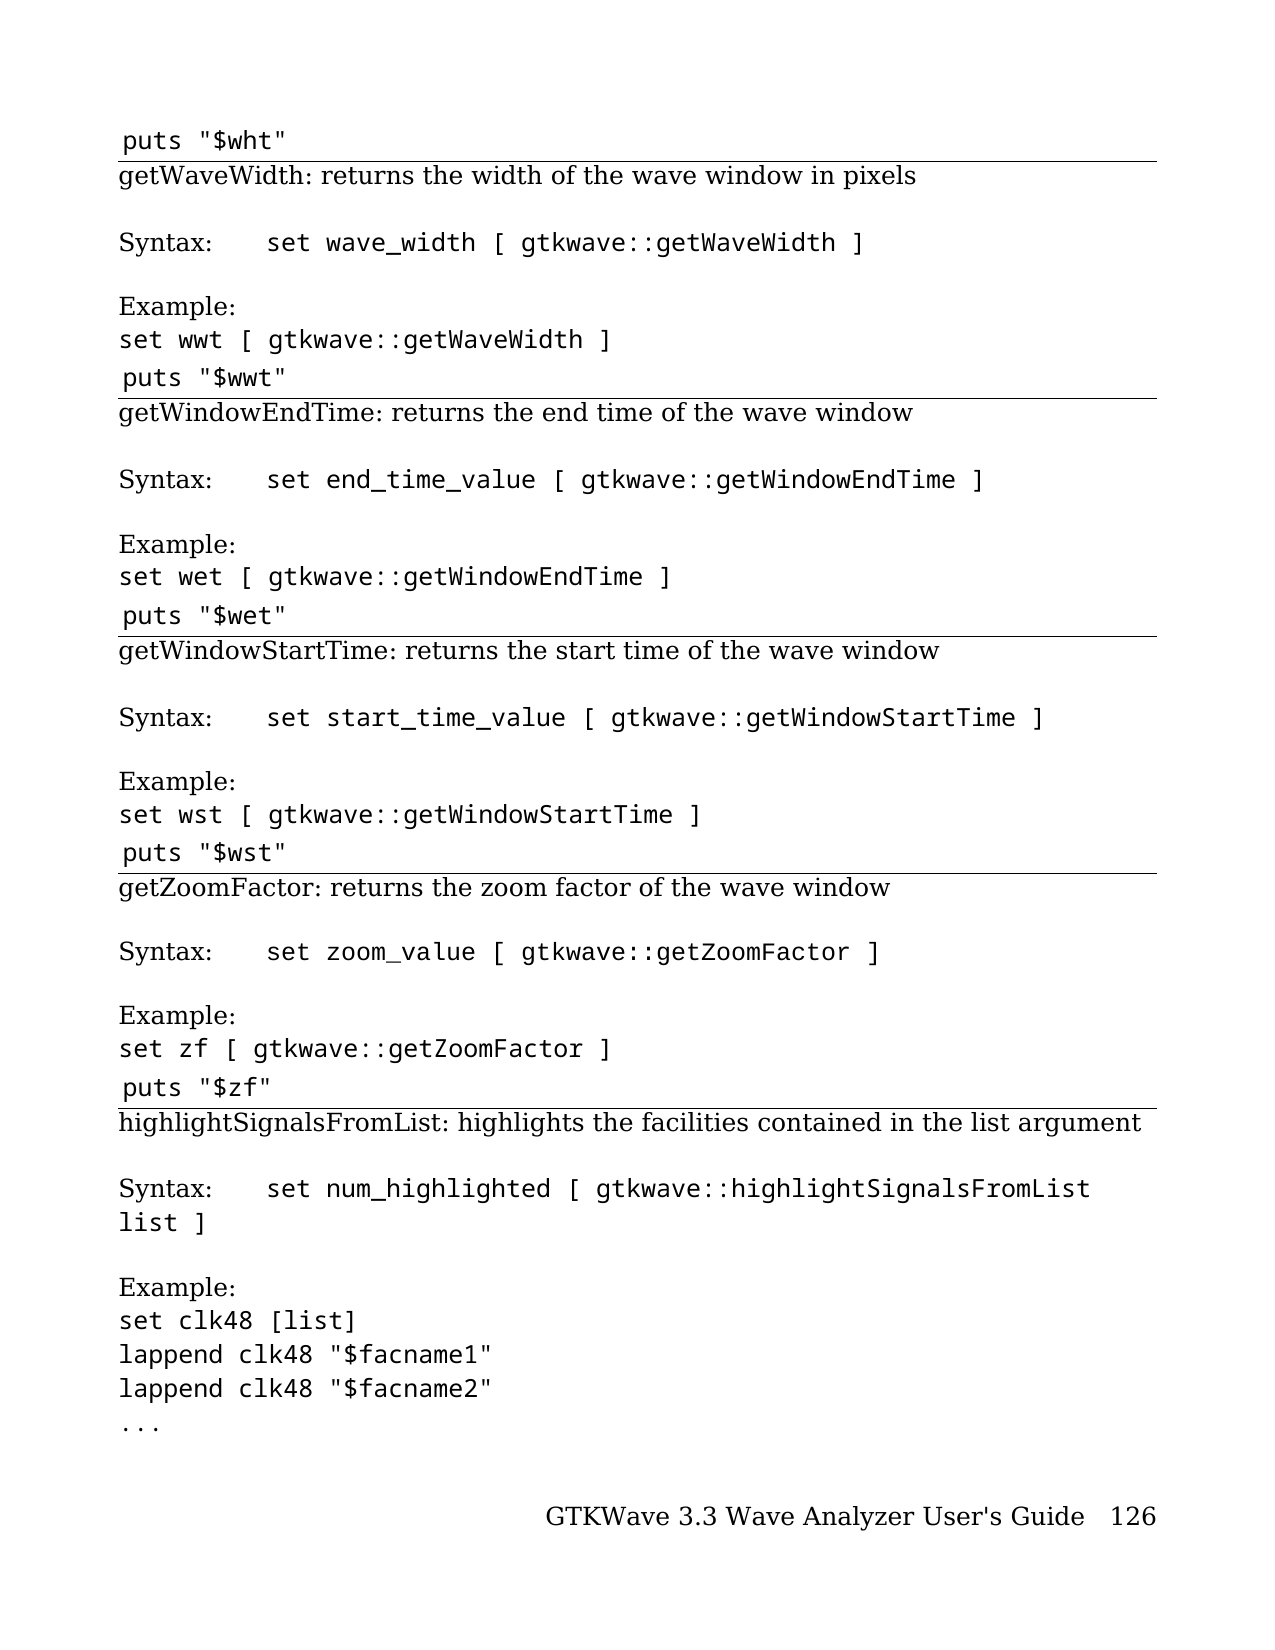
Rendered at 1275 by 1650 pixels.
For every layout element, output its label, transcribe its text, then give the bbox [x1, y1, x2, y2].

text getZoomFactor: returns the zoom factor of the wave window [118, 874, 1157, 903]
text Syntax: set end_time_value [ gtkwave::getWindowEndTime ] [118, 462, 1157, 496]
text puts "$wet" [118, 593, 1157, 636]
text Syntax: set num_highlighted [ gtkwave::highlightSignalsFromList list ] [118, 1171, 1157, 1239]
text puts "$wst" [118, 831, 1157, 873]
text set clk48 [list] [118, 1302, 1157, 1336]
text puts "$wwt" [118, 356, 1157, 398]
text Syntax: set start_time_value [ gtkwave::getWindowStartTime ] [118, 699, 1157, 733]
text Example: [118, 530, 1157, 559]
text Example: [118, 292, 1157, 322]
text set wwt [ gtkwave::getWaveWidth ] [118, 322, 1157, 356]
text Example: [118, 1273, 1157, 1302]
text set wst [ gtkwave::getWindowStartTime ] [118, 797, 1157, 831]
text Example: [118, 1002, 1157, 1031]
text set wet [ gtkwave::getWindowEndTime ] [118, 559, 1157, 593]
text puts "$zf" [118, 1065, 1157, 1108]
text highlightSignalsFromList: highlights the facilities contained in the list argument [118, 1109, 1157, 1137]
text lappend clk48 "$facname1" [118, 1336, 1157, 1370]
text lappend clk48 "$facname2" [118, 1370, 1157, 1404]
text Example: [118, 767, 1157, 797]
text Syntax: set wave_width [ gtkwave::getWaveWidth ] [118, 224, 1157, 258]
text puts "$wht" [118, 118, 1157, 161]
text getWindowStartTime: returns the start time of the wave window [118, 637, 1157, 665]
text set zf [ gtkwave::getZoomFactor ] [118, 1031, 1157, 1065]
text getWindowEndTime: returns the end time of the wave window [118, 399, 1157, 428]
text ... [118, 1404, 1157, 1438]
text Syntax: set zoom_value [ gtkwave::getZoomFactor ] [118, 937, 1157, 967]
text getWaveWidth: returns the width of the wave window in pixels [118, 162, 1157, 190]
